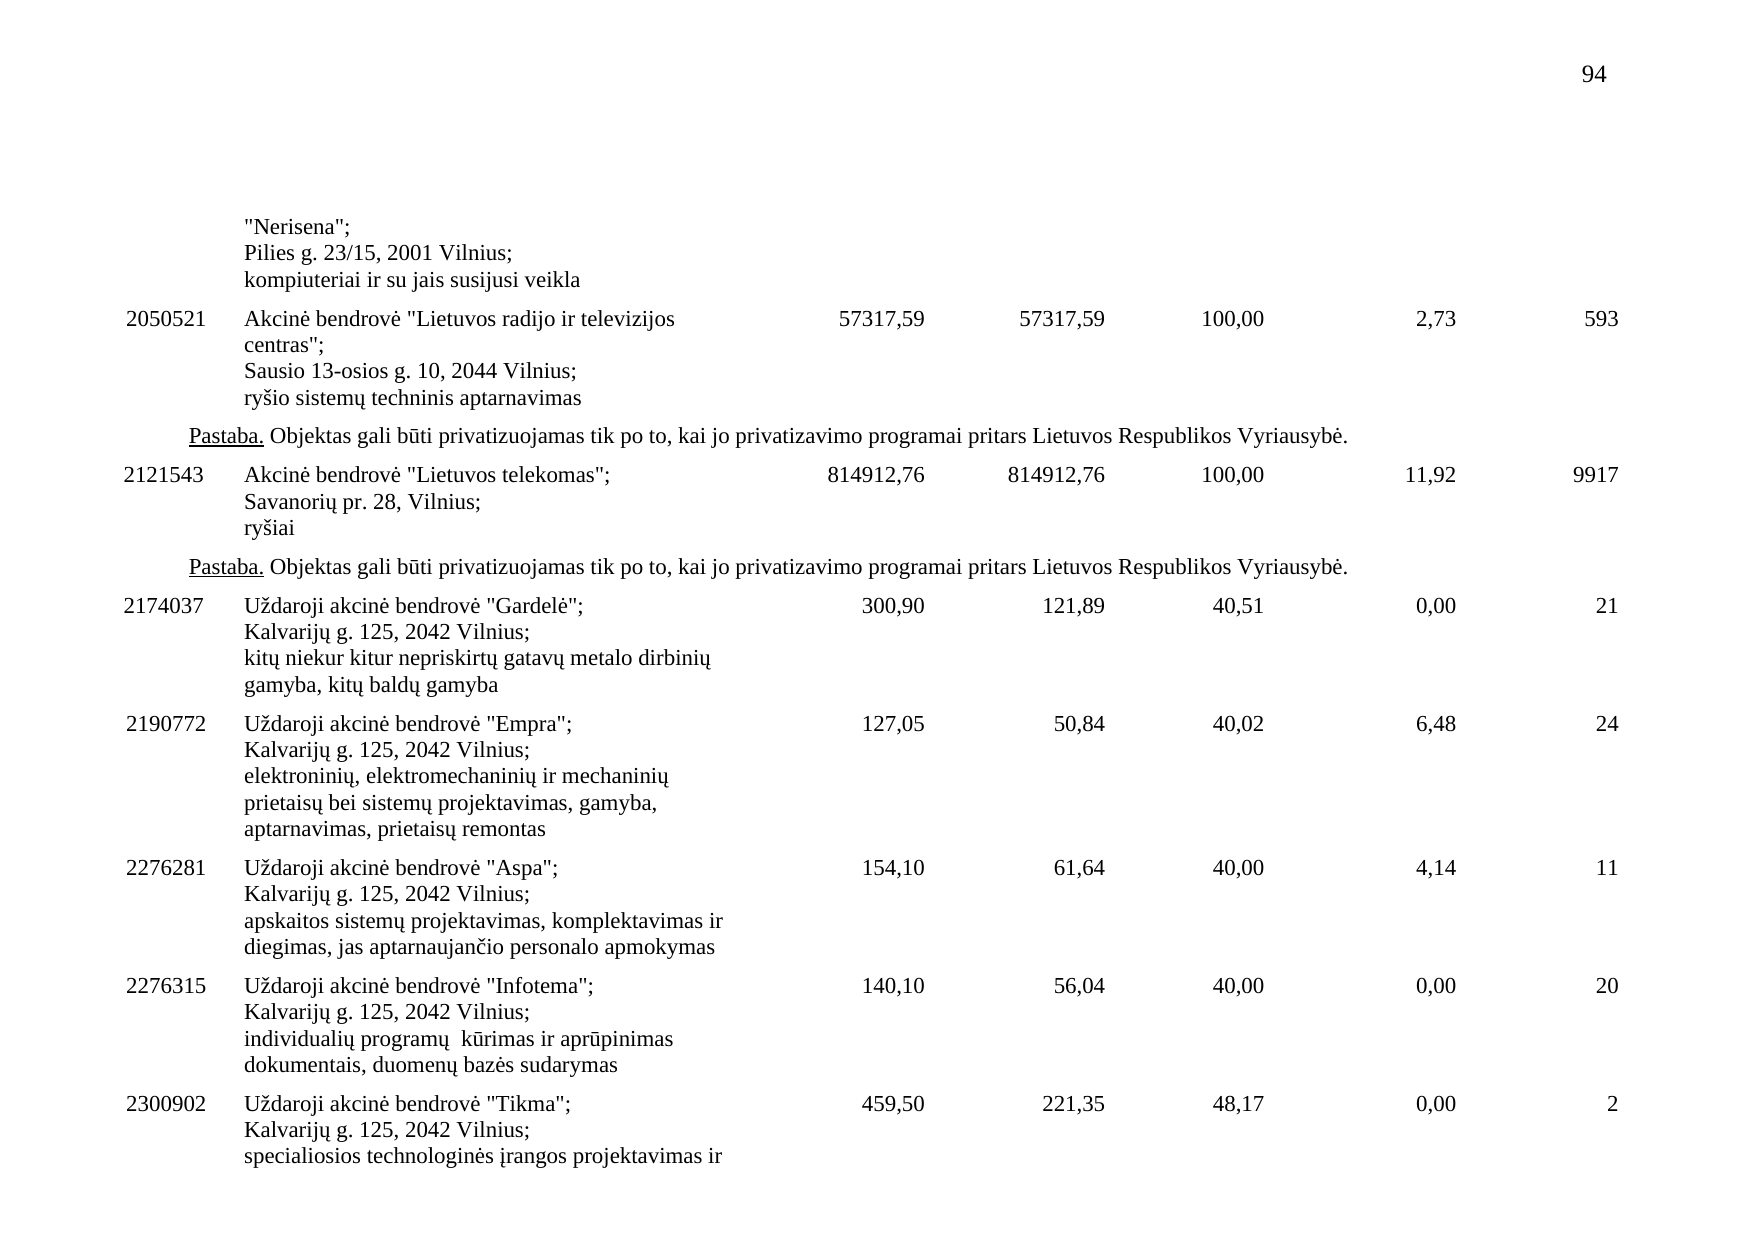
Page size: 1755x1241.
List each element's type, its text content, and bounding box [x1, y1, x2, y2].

table_cell 9917 [1473, 455, 1636, 547]
table_cell 814912,76 [750, 455, 941, 547]
table_cell 40,00 [1122, 966, 1281, 1083]
table_cell 0,00 [1281, 1084, 1473, 1169]
table_cell 56,04 [941, 966, 1122, 1083]
table_cell 40,02 [1122, 704, 1281, 848]
table_cell 221,35 [941, 1084, 1122, 1169]
table_cell 0,00 [1281, 966, 1473, 1083]
table_cell 61,64 [941, 848, 1122, 966]
table_cell Akcinė bendrovė "Lietuvos radijo ir televizijos centras"; Sausio 13-osios g. 10, 2044 Vilnius; ryšio sistemų techninis aptarnavimas [233, 298, 749, 416]
table_cell 127,05 [750, 704, 941, 848]
table_cell 57317,59 [941, 298, 1122, 416]
table_cell [941, 207, 1122, 298]
table_cell 300,90 [750, 586, 941, 703]
table_cell 2174037 [100, 586, 233, 703]
table_cell 121,89 [941, 586, 1122, 703]
table_cell 2190772 [100, 704, 233, 848]
table_cell 2 [1473, 1084, 1636, 1169]
table_cell 154,10 [750, 848, 941, 966]
table_cell 40,00 [1122, 848, 1281, 966]
table_cell 40,51 [1122, 586, 1281, 703]
table_cell 2,73 [1281, 298, 1473, 416]
table_cell 2300902 [100, 1084, 233, 1169]
table_cell [100, 207, 233, 298]
table_cell 24 [1473, 704, 1636, 848]
table_cell 11,92 [1281, 455, 1473, 547]
table_cell 0,00 [1281, 586, 1473, 703]
table_cell 593 [1473, 298, 1636, 416]
table_cell 2276281 [100, 848, 233, 966]
table_cell 6,48 [1281, 704, 1473, 848]
table_cell 100,00 [1122, 298, 1281, 416]
table_cell 11 [1473, 848, 1636, 966]
table_cell [1281, 207, 1473, 298]
table_cell Uždaroji akcinė bendrovė "Gardelė"; Kalvarijų g. 125, 2042 Vilnius; kitų niekur kitur nepriskirtų gatavų metalo dirbinių gamyba, kitų baldų gamyba [233, 586, 749, 703]
table_cell 100,00 [1122, 455, 1281, 547]
table_cell Akcinė bendrovė "Lietuvos telekomas"; Savanorių pr. 28, Vilnius; ryšiai [233, 455, 749, 547]
table_cell Uždaroji akcinė bendrovė "Aspa"; Kalvarijų g. 125, 2042 Vilnius; apskaitos sistemų projektavimas, komplektavimas ir diegimas, jas aptarnaujančio personalo apmokymas [233, 848, 749, 966]
table_cell 2121543 [100, 455, 233, 547]
table_cell "Nerisena"; Pilies g. 23/15, 2001 Vilnius; kompiuteriai ir su jais susijusi veikla [233, 207, 749, 298]
table_cell [750, 207, 941, 298]
table_cell [1122, 207, 1281, 298]
table_cell [1473, 207, 1636, 298]
table_cell 2276315 [100, 966, 233, 1083]
table_cell 57317,59 [750, 298, 941, 416]
table_cell Uždaroji akcinė bendrovė "Infotema"; Kalvarijų g. 125, 2042 Vilnius; individualių programų kūrimas ir aprūpinimas dokumentais, duomenų bazės sudarymas [233, 966, 749, 1083]
table_cell 50,84 [941, 704, 1122, 848]
table_cell Pastaba. Objektas gali būti privatizuojamas tik po to, kai jo privatizavimo programai pritars Lietuvos Respublikos Vyriausybė. [100, 547, 1636, 586]
table_cell 4,14 [1281, 848, 1473, 966]
table_cell 814912,76 [941, 455, 1122, 547]
table_cell 140,10 [750, 966, 941, 1083]
table_cell Uždaroji akcinė bendrovė "Tikma"; Kalvarijų g. 125, 2042 Vilnius; specialiosios technologinės įrangos projektavimas ir [233, 1084, 749, 1169]
table_cell 48,17 [1122, 1084, 1281, 1169]
table_cell Pastaba. Objektas gali būti privatizuojamas tik po to, kai jo privatizavimo programai pritars Lietuvos Respublikos Vyriausybė. [100, 416, 1636, 455]
table_cell 21 [1473, 586, 1636, 703]
table_cell 459,50 [750, 1084, 941, 1169]
table_cell Uždaroji akcinė bendrovė "Empra"; Kalvarijų g. 125, 2042 Vilnius; elektroninių, elektromechaninių ir mechaninių prietaisų bei sistemų projektavimas, gamyba, aptarnavimas, prietaisų remontas [233, 704, 749, 848]
table_cell 20 [1473, 966, 1636, 1083]
table_cell 2050521 [100, 298, 233, 416]
